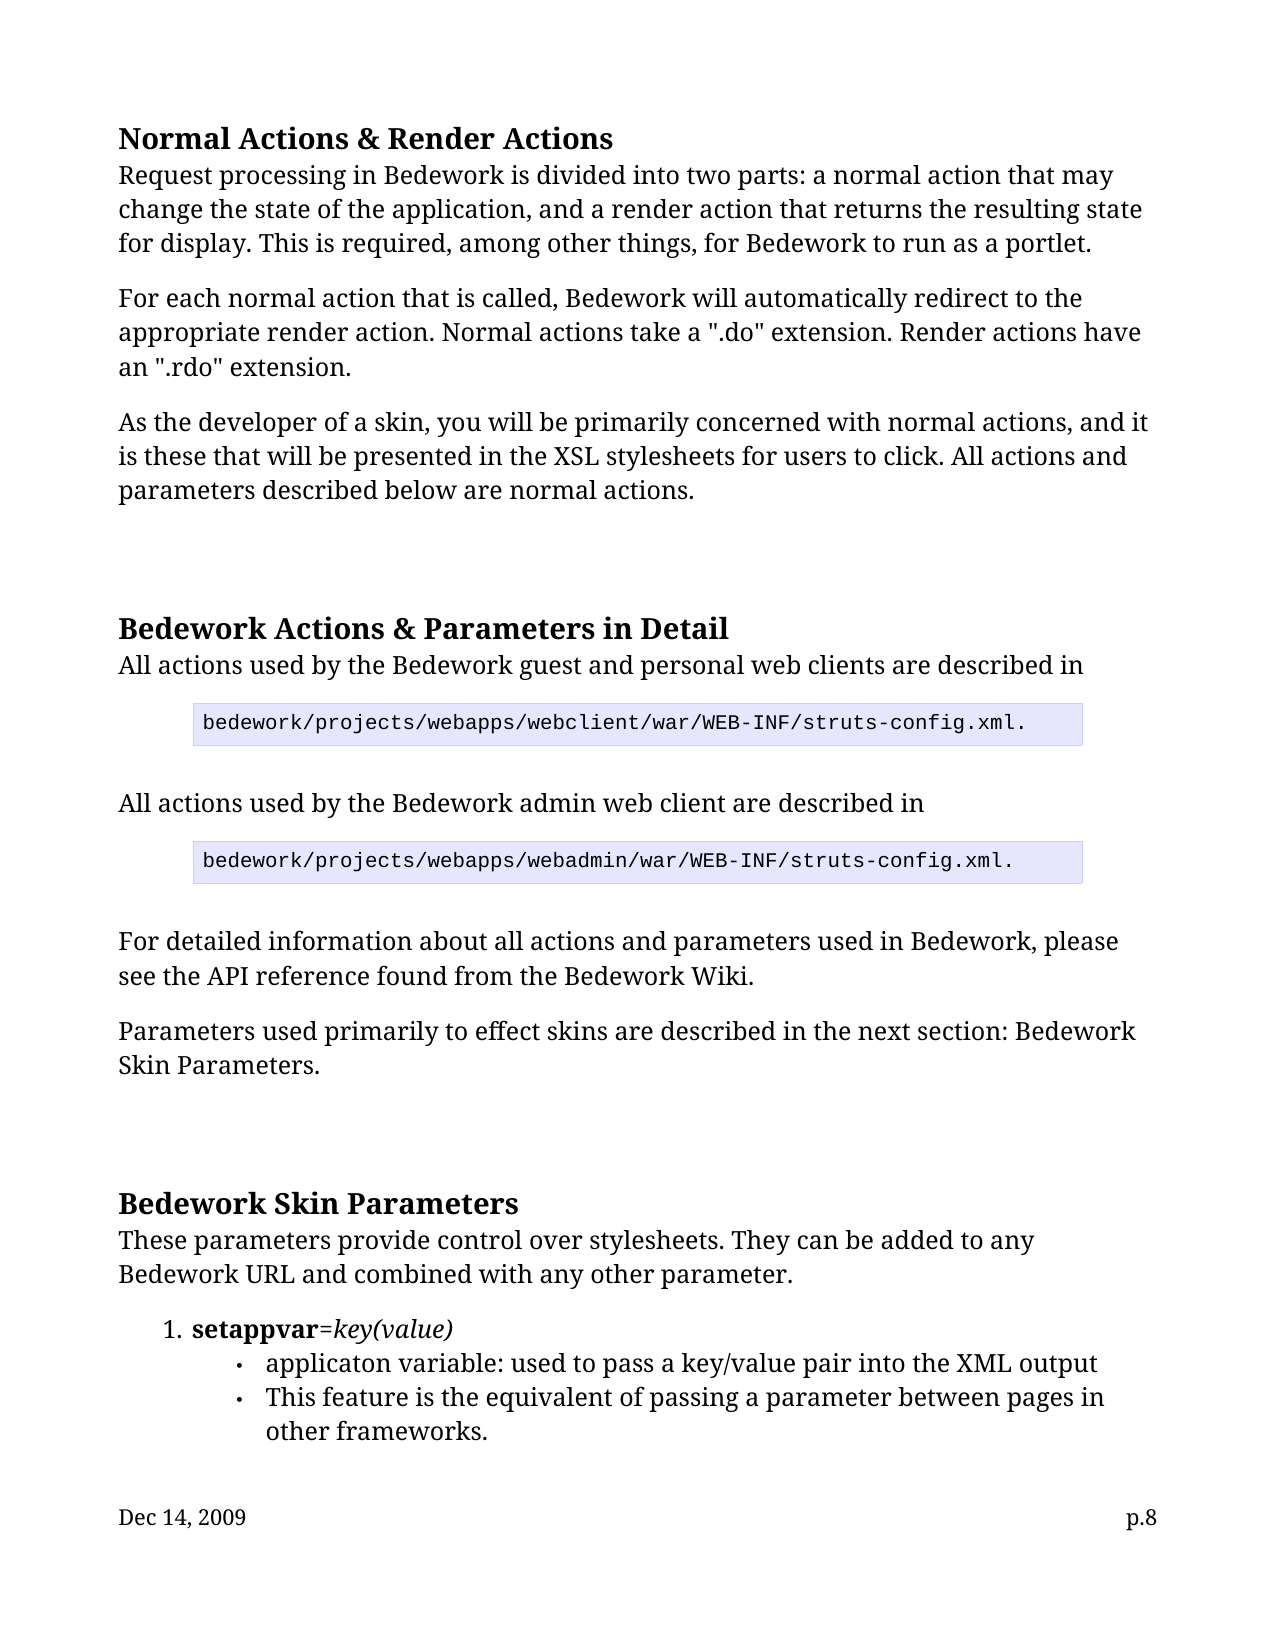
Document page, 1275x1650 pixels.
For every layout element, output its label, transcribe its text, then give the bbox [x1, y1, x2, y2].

subtitle Bedework Skin Parameters [118, 1183, 1157, 1223]
list setappvar=key(value) [162, 1312, 1157, 1346]
list This feature is the equivalent of passing a parameter between pages in other frameworks. [236, 1380, 1157, 1448]
list applicaton variable: used to pass a key/value pair into the XML output [236, 1346, 1157, 1380]
subtitle Bedework Actions & Parameters in Detail [118, 608, 1157, 648]
text These parameters provide control over stylesheets. They can be added to any Bedework URL and combined with any other parameter. [118, 1223, 1157, 1291]
text bedework/projects/webapps/webadmin/war/WEB-INF/struts-config.xml. [194, 842, 1082, 883]
text Parameters used primarily to effect skins are described in the next section: Bedework Skin Parameters. [118, 1013, 1157, 1081]
text All actions used by the Bedework guest and personal web clients are described in [118, 648, 1157, 682]
text For detailed information about all actions and parameters used in Bedework, please see the API reference found from the Bedework Wiki. [118, 924, 1157, 992]
text bedework/projects/webapps/webclient/war/WEB-INF/struts-config.xml. [194, 704, 1082, 745]
text As the developer of a skin, you will be primarily concerned with normal actions, and it is these that will be presented in the XSL stylesheets for users to click. All actions and parameters described below are normal actions. [118, 404, 1157, 506]
text All actions used by the Bedework admin web client are described in [118, 786, 1157, 820]
text For each normal action that is called, Bedework will automatically redirect to the appropriate render action. Normal actions take a ".do" extension. Render actions have an ".rdo" extension. [118, 281, 1157, 383]
subtitle Normal Actions & Render Actions [118, 118, 1157, 158]
text Request processing in Bedework is divided into two parts: a normal action that may change the state of the application, and a render action that returns the resulting state for display. This is required, among other things, for Bedework to run as a portlet. [118, 158, 1157, 260]
